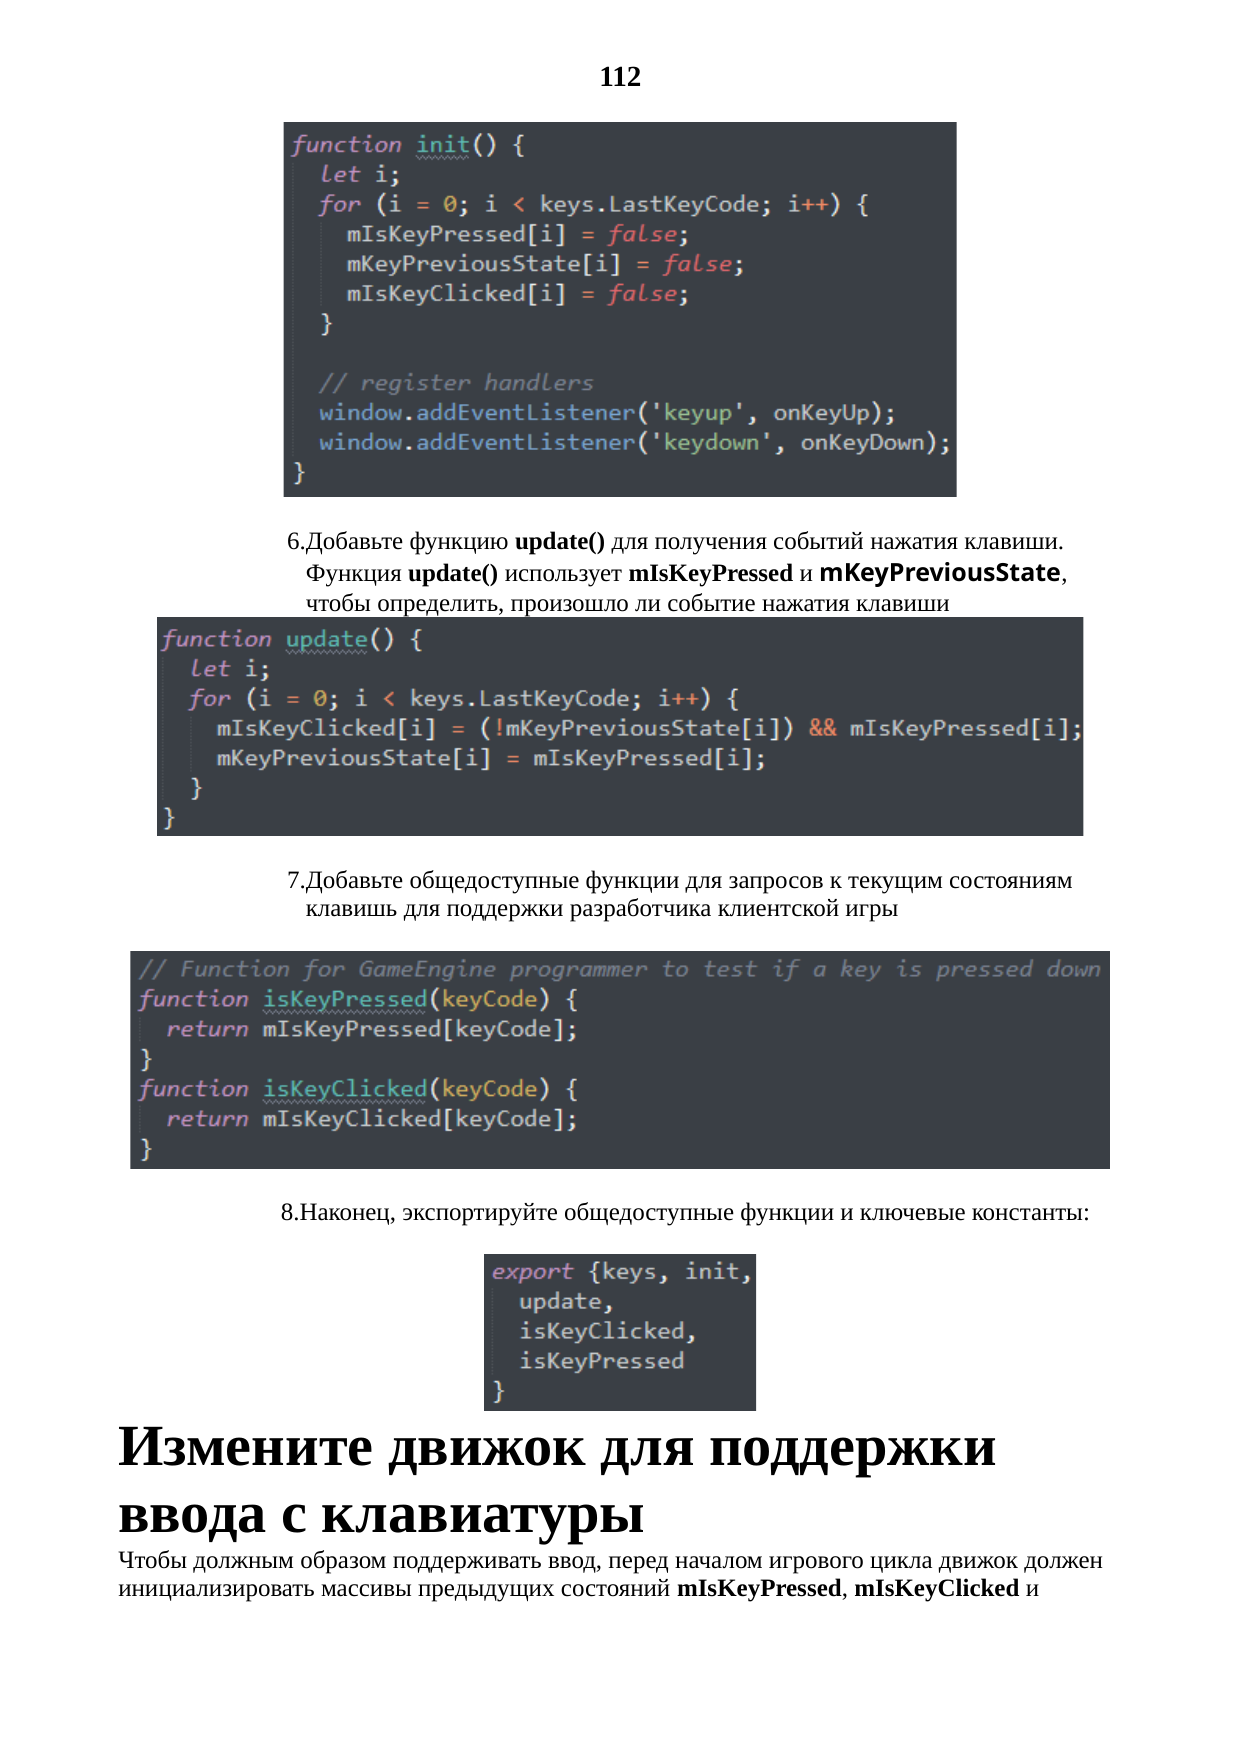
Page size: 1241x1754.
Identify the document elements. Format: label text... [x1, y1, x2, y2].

picture [283, 122, 957, 497]
text 8.Наконец, экспортируйте общедоступные функции и ключевые константы: [118, 1197, 1122, 1226]
text чтобы определить, произошло ли событие нажатия клавиши [118, 588, 1122, 617]
text Измените движок для поддержки ввода с клавиатуры [118, 1411, 1122, 1545]
picture [130, 951, 1110, 1169]
picture [484, 1254, 757, 1411]
picture [157, 617, 1084, 836]
text 7.Добавьте общедоступные функции для запросов к текущим состояниям [118, 865, 1122, 893]
text Функция update() использует mIsKeyPressed и mKeyPreviousState, [118, 554, 1122, 588]
text 6.Добавьте функцию update() для получения событий нажатия клавиши. [118, 526, 1122, 554]
text Чтобы должным образом поддерживать ввод, перед началом игрового цикла движок должен инициализировать массивы предыдущих состояний mIsKeyPressed, mIsKeyClicked и [118, 1545, 1122, 1602]
text клавишь для поддержки разработчика клиентской игры [118, 893, 1122, 922]
